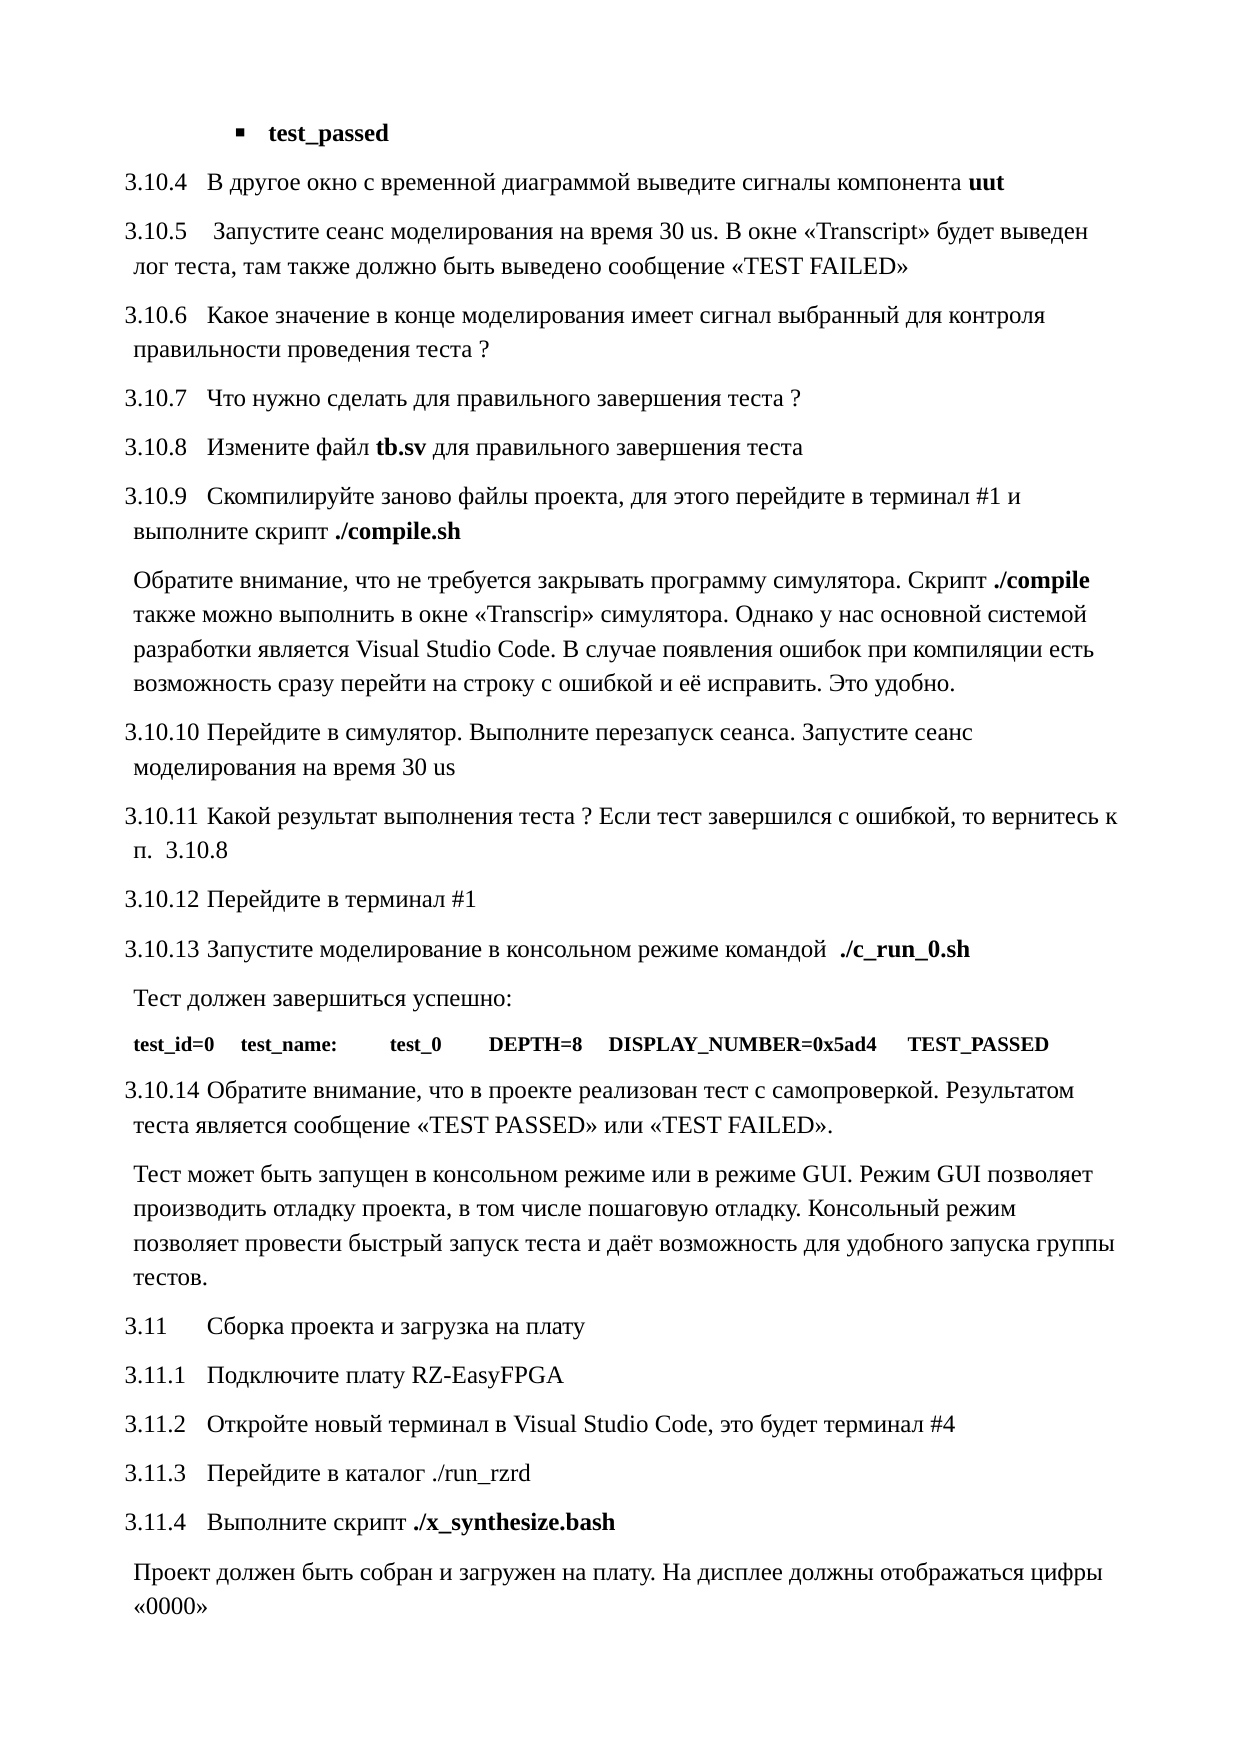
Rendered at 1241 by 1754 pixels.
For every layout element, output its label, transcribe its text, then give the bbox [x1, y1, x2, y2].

list Сборка проекта и загрузка на плату [118, 1311, 1122, 1340]
list Какой результат выполнения теста ? Если тест завершился с ошибкой, то вернитесь к п. 3.10.8 [118, 801, 1122, 864]
list Перейдите в симулятор. Выполните перезапуск сеанса. Запустите сеанс моделирования на время 30 us [118, 717, 1122, 781]
list Подключите плату RZ-EasyFPGA [118, 1360, 1122, 1389]
list Обратите внимание, что не требуется закрывать программу симулятора. Скрипт ./compile также можно выполнить в окне «Transcrip» симулятора. Однако у нас основной системой разработки является Visual Studio Code. В случае появления ошибок при компиляции есть возможность сразу перейти на строку с ошибкой и её исправить. Это удобно. [118, 565, 1122, 697]
list Тест должен завершиться успешно: [118, 983, 1122, 1011]
list Проект должен быть собран и загружен на плату. На дисплее должны отображаться цифры «0000» [118, 1557, 1122, 1620]
list Обратите внимание, что в проекте реализован тест с самопроверкой. Результатом теста является сообщение «TEST PASSED» или «TEST FAILED». [118, 1075, 1122, 1138]
list test_id=0 test_name: test_0 DEPTH=8 DISPLAY_NUMBER=0x5ad4 TEST_PASSED [118, 1032, 1122, 1056]
list Измените файл tb.sv для правильного завершения теста [118, 432, 1122, 461]
list Перейдите в терминал #1 [118, 884, 1122, 913]
list Какое значение в конце моделирования имеет сигнал выбранный для контроля правильности проведения теста ? [118, 300, 1122, 363]
list Выполните скрипт ./x_synthesize.bash [118, 1507, 1122, 1536]
list Тест может быть запущен в консольном режиме или в режиме GUI. Режим GUI позволяет производить отладку проекта, в том числе пошаговую отладку. Консольный режим позволяет провести быстрый запуск теста и даёт возможность для удобного запуска группы тестов. [118, 1159, 1122, 1291]
list Откройте новый терминал в Visual Studio Code, это будет терминал #4 [118, 1409, 1122, 1438]
list test_passed [231, 118, 1122, 147]
list Запустите моделирование в консольном режиме командой ./c_run_0.sh [118, 934, 1122, 962]
list Что нужно сделать для правильного завершения теста ? [118, 383, 1122, 412]
list Скомпилируйте заново файлы проекта, для этого перейдите в терминал #1 и выполните скрипт ./compile.sh [118, 481, 1122, 545]
list В другое окно с временной диаграммой выведите сигналы компонента uut [118, 167, 1122, 196]
list Перейдите в каталог ./run_rzrd [118, 1458, 1122, 1487]
list Запустите сеанс моделирования на время 30 us. В окне «Transcript» будет выведен лог теста, там также должно быть выведено сообщение «TEST FAILED» [118, 216, 1122, 279]
